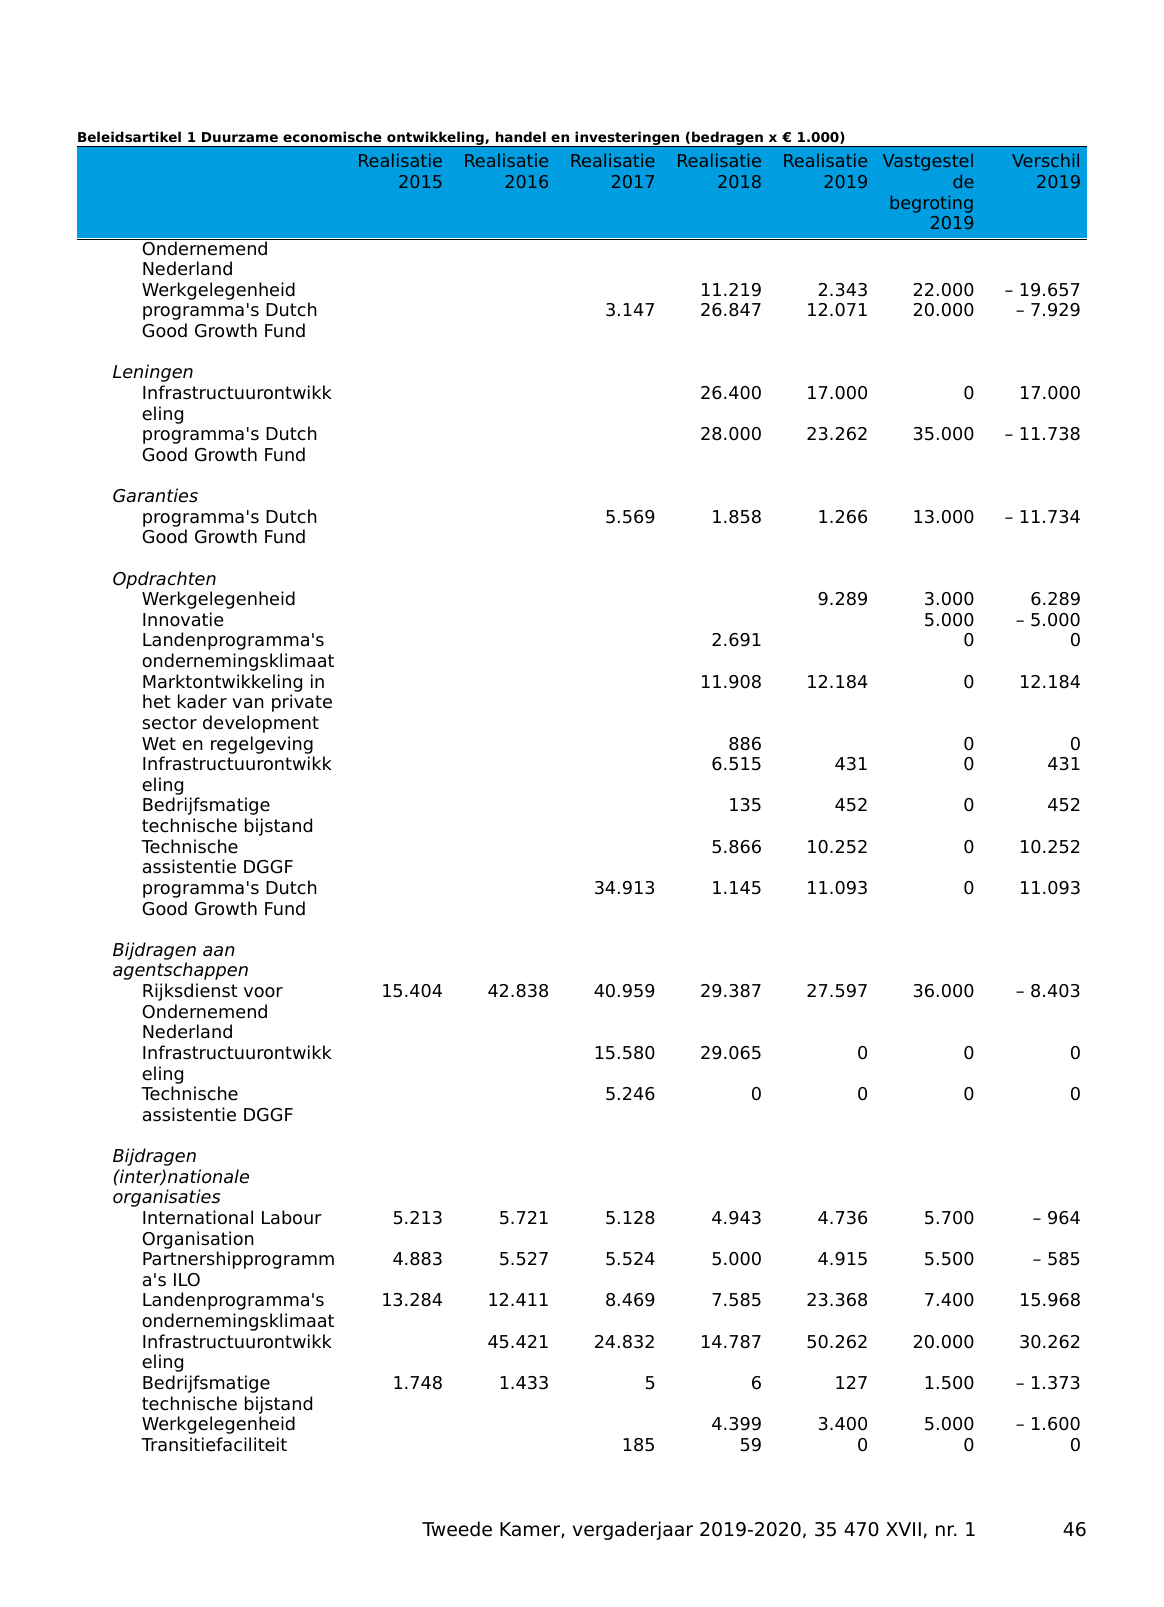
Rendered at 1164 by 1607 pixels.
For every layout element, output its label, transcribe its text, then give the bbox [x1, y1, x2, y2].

table_cell [106, 981, 136, 1043]
table_cell [77, 424, 106, 465]
table_cell programma's Dutch Good Growth Fund [136, 507, 342, 548]
table_cell [343, 1146, 449, 1208]
table_cell Bedrijfsmatige technische bijstand [136, 1373, 342, 1414]
table_cell [343, 383, 449, 424]
table_cell 452 [980, 795, 1087, 837]
table_cell 6.515 [661, 754, 768, 795]
table_cell 10.252 [980, 837, 1087, 878]
table_cell [449, 300, 555, 342]
table_cell – 585 [980, 1249, 1087, 1290]
table_cell [449, 1043, 555, 1084]
table_cell [768, 486, 874, 507]
table_cell [874, 919, 980, 940]
table_cell [106, 1249, 136, 1290]
table_cell [106, 589, 136, 610]
table_cell Rijksdienst voor Ondernemend Nederland [136, 981, 342, 1043]
table_cell [555, 795, 661, 837]
table_cell [77, 589, 106, 610]
table_cell [343, 1435, 449, 1455]
table_cell [106, 1373, 136, 1414]
table_cell Bedrijfsmatige technische bijstand [136, 795, 342, 837]
table_cell [77, 383, 106, 424]
table_cell [77, 837, 106, 878]
table_cell 7.400 [874, 1290, 980, 1332]
table_cell 0 [661, 1084, 768, 1125]
table_cell [106, 837, 136, 878]
table_cell 20.000 [874, 1332, 980, 1373]
table_cell [343, 940, 449, 981]
table_cell 2.343 [768, 280, 874, 300]
table_cell [106, 919, 136, 940]
table_cell [555, 383, 661, 424]
table_cell 11.219 [661, 280, 768, 300]
table_cell [343, 342, 449, 362]
table_cell 4.399 [661, 1414, 768, 1435]
table_cell – 11.738 [980, 424, 1087, 465]
table_cell [77, 362, 106, 383]
table_cell [77, 240, 106, 280]
table_cell 12.411 [449, 1290, 555, 1332]
table_cell 0 [874, 754, 980, 795]
table_cell [106, 1290, 136, 1332]
table_cell [874, 342, 980, 362]
table_cell 0 [768, 1084, 874, 1125]
table_cell 11.093 [980, 878, 1087, 919]
table_cell [555, 1146, 661, 1208]
table_cell 5.500 [874, 1249, 980, 1290]
table_cell [661, 465, 768, 486]
table_cell [343, 465, 449, 486]
table_cell 5.866 [661, 837, 768, 878]
table_cell [343, 589, 449, 610]
table_cell [106, 1084, 136, 1125]
table_cell [106, 1414, 136, 1435]
table_cell 0 [874, 878, 980, 919]
table_cell [661, 610, 768, 630]
table_cell [449, 672, 555, 733]
table_cell 12.071 [768, 300, 874, 342]
table_cell [343, 795, 449, 837]
table_cell 13.000 [874, 507, 980, 548]
table_cell [343, 424, 449, 465]
table_cell [768, 734, 874, 754]
table_cell [77, 1208, 106, 1249]
table_cell [449, 424, 555, 465]
table_cell [661, 940, 768, 981]
table_cell [449, 754, 555, 795]
table_cell Marktontwikkeling in het kader van private sector development [136, 672, 342, 733]
table_cell [106, 280, 136, 300]
table_cell [77, 486, 106, 507]
table_cell [449, 940, 555, 981]
table_cell [768, 569, 874, 589]
table_cell [980, 919, 1087, 940]
table_cell [343, 878, 449, 919]
table_cell [77, 1332, 106, 1373]
table_cell 15.968 [980, 1290, 1087, 1332]
table_cell [449, 507, 555, 548]
table_cell [343, 610, 449, 630]
table_cell Infrastructuurontwikkeling [136, 754, 342, 795]
table_cell [555, 589, 661, 610]
table_cell 5.569 [555, 507, 661, 548]
table_cell [449, 589, 555, 610]
table_cell [768, 548, 874, 568]
table_cell Realisatie 2019 [768, 147, 874, 238]
table_cell 36.000 [874, 981, 980, 1043]
table_cell International Labour Organisation [136, 1208, 342, 1249]
table_cell [874, 362, 980, 383]
table_cell [555, 240, 661, 280]
table_cell – 7.929 [980, 300, 1087, 342]
table_cell 886 [661, 734, 768, 754]
table_cell [874, 1125, 980, 1146]
table_cell [77, 1414, 106, 1435]
table_cell [768, 1146, 874, 1208]
table_cell [343, 754, 449, 795]
table_cell [555, 1125, 661, 1146]
table_cell [555, 362, 661, 383]
table_cell [555, 754, 661, 795]
table_cell [449, 1146, 555, 1208]
table_cell 26.400 [661, 383, 768, 424]
table_cell programma's Dutch Good Growth Fund [136, 300, 342, 342]
table_cell 29.065 [661, 1043, 768, 1084]
table_cell 24.832 [555, 1332, 661, 1373]
table_cell [106, 795, 136, 837]
table_cell – 8.403 [980, 981, 1087, 1043]
table_cell 26.847 [661, 300, 768, 342]
table_cell [449, 1414, 555, 1435]
table_cell [77, 465, 106, 486]
table_cell 0 [874, 1043, 980, 1084]
table_cell [768, 342, 874, 362]
table_cell Leningen [106, 362, 342, 383]
table_cell 11.093 [768, 878, 874, 919]
table_cell [874, 1146, 980, 1208]
table_cell – 19.657 [980, 280, 1087, 300]
table_cell [77, 919, 106, 940]
table_cell programma's Dutch Good Growth Fund [136, 424, 342, 465]
table_cell – 1.600 [980, 1414, 1087, 1435]
table_cell [136, 342, 342, 362]
table_cell [661, 362, 768, 383]
table_cell [77, 1249, 106, 1290]
table_cell [343, 1125, 449, 1146]
table_cell [661, 486, 768, 507]
table_cell [106, 465, 136, 486]
table_cell [980, 486, 1087, 507]
table_cell Landenprogramma's ondernemingsklimaat [136, 1290, 342, 1332]
table_cell Infrastructuurontwikkeling [136, 383, 342, 424]
table_cell 12.184 [980, 672, 1087, 733]
table_cell [449, 1435, 555, 1455]
table_cell [77, 610, 106, 630]
table_cell [106, 1332, 136, 1373]
table_cell [768, 1125, 874, 1146]
table_cell Werkgelegenheid [136, 589, 342, 610]
table_cell 4.943 [661, 1208, 768, 1249]
table_cell [77, 342, 106, 362]
table_cell 12.184 [768, 672, 874, 733]
table_cell [77, 1373, 106, 1414]
table_cell [106, 240, 136, 280]
table_cell – 964 [980, 1208, 1087, 1249]
table_cell [77, 630, 106, 672]
table_cell Opdrachten [106, 569, 342, 589]
table_cell 0 [874, 383, 980, 424]
table_cell [106, 878, 136, 919]
table_cell Technische assistentie DGGF [136, 1084, 342, 1125]
table_cell [77, 940, 106, 981]
table_cell [343, 672, 449, 733]
table_cell – 11.734 [980, 507, 1087, 548]
table_cell Realisatie 2018 [661, 147, 768, 238]
table_cell [449, 734, 555, 754]
table_cell [449, 486, 555, 507]
table_cell 6.289 [980, 589, 1087, 610]
table_cell 5.000 [874, 610, 980, 630]
table_cell [106, 300, 136, 342]
table_cell 6 [661, 1373, 768, 1414]
table_cell [343, 486, 449, 507]
table_header Beleidsartikel 1 Duurzame economische ontwikkeling, handel en investeringen (bedragen x € 1.000) [77, 130, 1087, 146]
table_cell 7.585 [661, 1290, 768, 1332]
table_cell [77, 507, 106, 548]
table_cell [77, 548, 106, 568]
table_cell [77, 1290, 106, 1332]
table_cell 1.433 [449, 1373, 555, 1414]
table_cell 452 [768, 795, 874, 837]
table_cell [555, 465, 661, 486]
table_cell 3.147 [555, 300, 661, 342]
table_cell [77, 1043, 106, 1084]
table_cell [874, 940, 980, 981]
table_cell [77, 1435, 106, 1455]
table_cell [343, 1043, 449, 1084]
table_cell [874, 569, 980, 589]
table_cell 42.838 [449, 981, 555, 1043]
table_cell 23.368 [768, 1290, 874, 1332]
table_cell [449, 919, 555, 940]
table_cell 22.000 [874, 280, 980, 300]
table_cell [343, 507, 449, 548]
table_cell [106, 754, 136, 795]
table_cell [555, 569, 661, 589]
table_cell [449, 630, 555, 672]
table_cell [555, 940, 661, 981]
table_cell 10.252 [768, 837, 874, 878]
table_cell [980, 240, 1087, 280]
table_cell [106, 1435, 136, 1455]
table_cell [555, 734, 661, 754]
table_cell [343, 837, 449, 878]
table_cell [106, 1208, 136, 1249]
table_cell 127 [768, 1373, 874, 1414]
table_cell 30.262 [980, 1332, 1087, 1373]
table_cell Realisatie 2015 [343, 147, 449, 238]
table_cell 0 [980, 1084, 1087, 1125]
table_cell [77, 280, 106, 300]
table_cell [555, 610, 661, 630]
table_cell [106, 424, 136, 465]
table_cell [77, 754, 106, 795]
table_cell 0 [768, 1435, 874, 1455]
table_cell 5.721 [449, 1208, 555, 1249]
table_cell [874, 465, 980, 486]
table_cell 0 [874, 672, 980, 733]
table_cell [343, 300, 449, 342]
table_cell 1.266 [768, 507, 874, 548]
table_cell [77, 672, 106, 733]
table_cell [136, 919, 342, 940]
table_cell 1.858 [661, 507, 768, 548]
table_cell 0 [980, 734, 1087, 754]
table_cell 35.000 [874, 424, 980, 465]
table_cell [449, 795, 555, 837]
table_cell 1.748 [343, 1373, 449, 1414]
table_cell [77, 1125, 106, 1146]
table_cell Werkgelegenheid [136, 280, 342, 300]
table_cell 0 [874, 1084, 980, 1125]
table_cell [555, 837, 661, 878]
table_cell 15.404 [343, 981, 449, 1043]
table_cell [980, 940, 1087, 981]
table_cell [449, 342, 555, 362]
table_cell Vastgestelde begroting 2019 [874, 147, 980, 238]
table_cell [77, 300, 106, 342]
table_cell [343, 1414, 449, 1435]
table_cell [980, 569, 1087, 589]
table_cell 8.469 [555, 1290, 661, 1332]
table_cell [768, 465, 874, 486]
table_cell [343, 919, 449, 940]
table_cell [661, 919, 768, 940]
table_cell [980, 465, 1087, 486]
table_cell [343, 1332, 449, 1373]
table_cell [106, 342, 136, 362]
table_cell Bijdragen (inter)nationale organisaties [106, 1146, 342, 1208]
table_cell 4.736 [768, 1208, 874, 1249]
table_cell 5.000 [661, 1249, 768, 1290]
table_cell 0 [980, 1043, 1087, 1084]
table_cell [77, 1084, 106, 1125]
table_cell Ondernemend Nederland [136, 240, 342, 280]
table_cell Infrastructuurontwikkeling [136, 1332, 342, 1373]
table_cell 15.580 [555, 1043, 661, 1084]
table_cell Innovatie [136, 610, 342, 630]
table_cell 23.262 [768, 424, 874, 465]
table_cell 5.246 [555, 1084, 661, 1125]
table_cell 185 [555, 1435, 661, 1455]
table_cell [106, 383, 136, 424]
table_cell [77, 147, 342, 238]
table_cell [980, 1125, 1087, 1146]
table_cell 5.213 [343, 1208, 449, 1249]
table_cell Realisatie 2016 [449, 147, 555, 238]
table_cell [449, 465, 555, 486]
table_cell [768, 362, 874, 383]
table_cell [768, 240, 874, 280]
table_cell 135 [661, 795, 768, 837]
table_cell [449, 1084, 555, 1125]
table_cell [449, 280, 555, 300]
table_cell [555, 672, 661, 733]
table_cell 17.000 [980, 383, 1087, 424]
table_cell [661, 589, 768, 610]
table_cell 5.128 [555, 1208, 661, 1249]
table_cell programma's Dutch Good Growth Fund [136, 878, 342, 919]
table_cell [106, 672, 136, 733]
table_cell 3.000 [874, 589, 980, 610]
table_cell 0 [980, 1435, 1087, 1455]
table_cell [449, 548, 555, 568]
table_cell [449, 240, 555, 280]
table_cell 20.000 [874, 300, 980, 342]
table_cell [136, 465, 342, 486]
table_cell [449, 837, 555, 878]
table_cell [980, 342, 1087, 362]
table_cell 3.400 [768, 1414, 874, 1435]
table_cell Werkgelegenheid [136, 1414, 342, 1435]
table_cell [768, 610, 874, 630]
table_cell [343, 630, 449, 672]
table_cell 5.000 [874, 1414, 980, 1435]
table_cell 0 [874, 630, 980, 672]
table_cell [136, 1125, 342, 1146]
table_cell [77, 878, 106, 919]
table_cell [661, 1125, 768, 1146]
table_cell [768, 940, 874, 981]
table_cell 0 [874, 795, 980, 837]
table_cell [106, 734, 136, 754]
table_cell [106, 630, 136, 672]
table_cell 34.913 [555, 878, 661, 919]
table_cell [768, 630, 874, 672]
table_cell [343, 362, 449, 383]
table_cell Bijdragen aan agentschappen [106, 940, 342, 981]
table_cell [449, 610, 555, 630]
table_cell [106, 548, 136, 568]
table_cell 5.700 [874, 1208, 980, 1249]
table_cell [77, 795, 106, 837]
table_cell [449, 569, 555, 589]
table_cell [555, 486, 661, 507]
table_cell [661, 342, 768, 362]
table_cell – 5.000 [980, 610, 1087, 630]
table_cell [555, 630, 661, 672]
table_cell [661, 240, 768, 280]
table_cell 59 [661, 1435, 768, 1455]
table_cell Landenprogramma's ondernemingsklimaat [136, 630, 342, 672]
table_cell [106, 1125, 136, 1146]
table_cell [555, 342, 661, 362]
table_cell Partnershipprogramma's ILO [136, 1249, 342, 1290]
table_cell 40.959 [555, 981, 661, 1043]
table_cell Transitiefaciliteit [136, 1435, 342, 1455]
table_cell [555, 424, 661, 465]
table_cell [77, 734, 106, 754]
table_cell [874, 240, 980, 280]
table_cell 5 [555, 1373, 661, 1414]
table_cell [343, 734, 449, 754]
table_cell [661, 569, 768, 589]
table_cell 5.527 [449, 1249, 555, 1290]
table_cell Wet en regelgeving [136, 734, 342, 754]
table_cell [874, 548, 980, 568]
table_cell 1.500 [874, 1373, 980, 1414]
table_cell 431 [768, 754, 874, 795]
table_cell [449, 362, 555, 383]
table_cell 4.883 [343, 1249, 449, 1290]
table_cell 4.915 [768, 1249, 874, 1290]
table_cell Verschil 2019 [980, 147, 1087, 238]
table_cell [77, 981, 106, 1043]
table_cell [661, 1146, 768, 1208]
table_cell 28.000 [661, 424, 768, 465]
table_cell 0 [980, 630, 1087, 672]
table_cell 431 [980, 754, 1087, 795]
table_cell [555, 1414, 661, 1435]
table_cell [106, 610, 136, 630]
table_cell [343, 548, 449, 568]
table_cell 50.262 [768, 1332, 874, 1373]
table_cell [77, 1146, 106, 1208]
table_cell 2.691 [661, 630, 768, 672]
table_cell [874, 486, 980, 507]
table_cell [343, 280, 449, 300]
table_cell [106, 507, 136, 548]
table_cell [343, 1084, 449, 1125]
table_cell [555, 280, 661, 300]
table_cell 0 [874, 734, 980, 754]
table_cell [343, 569, 449, 589]
table_cell 14.787 [661, 1332, 768, 1373]
table_cell [106, 1043, 136, 1084]
table_cell 0 [874, 837, 980, 878]
table_cell 13.284 [343, 1290, 449, 1332]
table_cell [555, 548, 661, 568]
table_cell 9.289 [768, 589, 874, 610]
table_cell Garanties [106, 486, 342, 507]
table_cell [343, 240, 449, 280]
table_cell 17.000 [768, 383, 874, 424]
table_cell [77, 569, 106, 589]
table_cell 29.387 [661, 981, 768, 1043]
table_cell 1.145 [661, 878, 768, 919]
table_cell [768, 919, 874, 940]
table_cell 0 [874, 1435, 980, 1455]
table_cell [661, 548, 768, 568]
table_cell Technische assistentie DGGF [136, 837, 342, 878]
table_cell 45.421 [449, 1332, 555, 1373]
table_cell [449, 383, 555, 424]
table_cell [449, 878, 555, 919]
table_cell 0 [768, 1043, 874, 1084]
table_cell [136, 548, 342, 568]
table_cell 27.597 [768, 981, 874, 1043]
table_cell [449, 1125, 555, 1146]
table_cell [980, 1146, 1087, 1208]
table_cell – 1.373 [980, 1373, 1087, 1414]
table_cell [555, 919, 661, 940]
table_cell Infrastructuurontwikkeling [136, 1043, 342, 1084]
table_cell Realisatie 2017 [555, 147, 661, 238]
table_cell [980, 362, 1087, 383]
table_cell 11.908 [661, 672, 768, 733]
table_cell 5.524 [555, 1249, 661, 1290]
table_cell [980, 548, 1087, 568]
